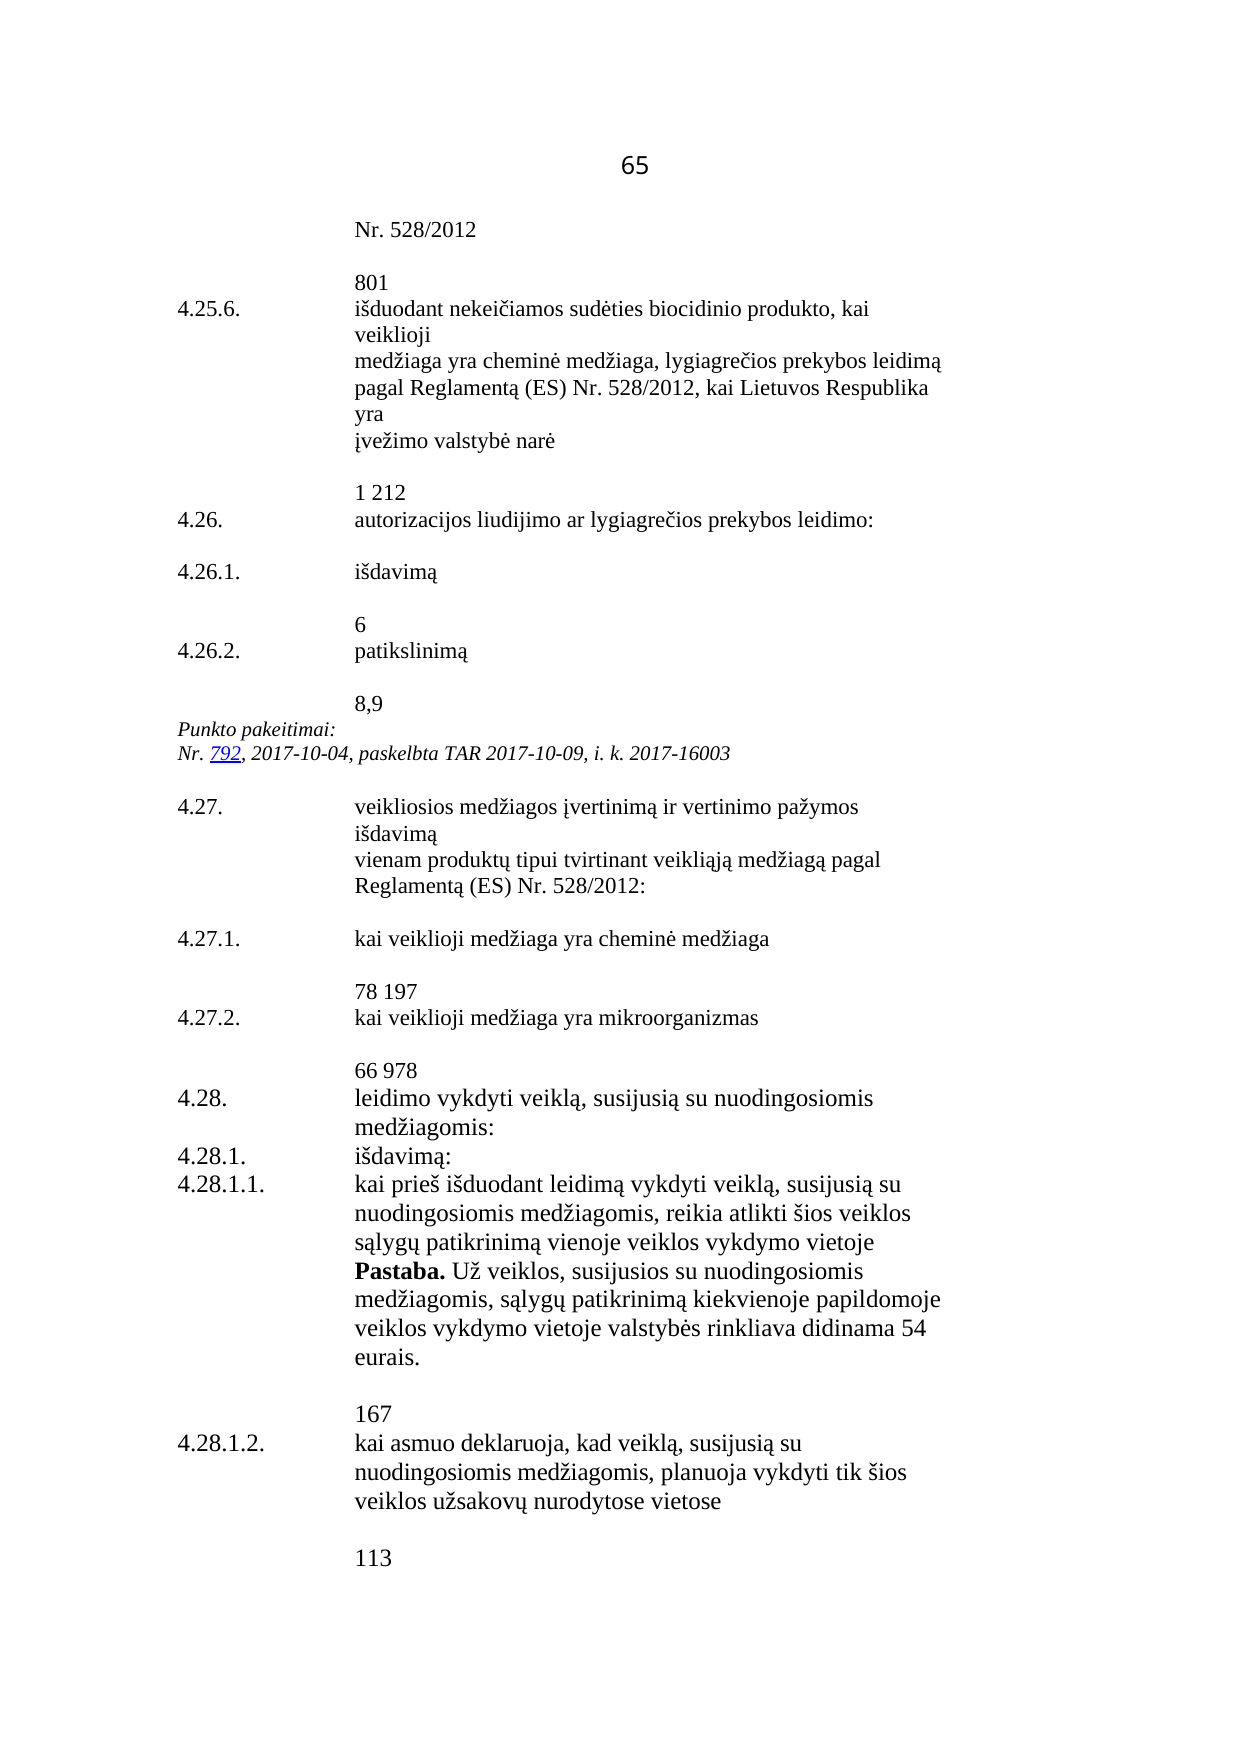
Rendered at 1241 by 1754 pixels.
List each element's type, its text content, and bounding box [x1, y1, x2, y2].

text 4.27.2. kai veiklioji medžiaga yra mikroorganizmas 66 978 [177, 1004, 945, 1083]
text veiklos vykdymo vietoje valstybės rinkliava didinama 54 eurais. 167 [354, 1313, 945, 1428]
text 4.27. veikliosios medžiagos įvertinimą ir vertinimo pažymos išdavimą [177, 793, 945, 846]
text medžiagomis, sąlygų patikrinimą kiekvienoje papildomoje [354, 1284, 945, 1313]
text 4.28. leidimo vykdyti veiklą, susijusią su nuodingosiomis medžiagomis: [177, 1083, 945, 1141]
text Nr. 792, 2017-10-04, paskelbta TAR 2017-10-09, i. k. 2017-16003 [177, 741, 1093, 765]
text Punkto pakeitimai: [177, 717, 1093, 741]
text 4.26.1. išdavimą 6 [177, 558, 945, 637]
text Pastaba. Už veiklos, susijusios su nuodingosiomis [354, 1256, 945, 1284]
text 4.28.1. išdavimą: [177, 1141, 945, 1169]
text 4.26.2. patikslinimą 8,9 [177, 637, 945, 717]
text 4.28.1.2. kai asmuo deklaruoja, kad veiklą, susijusią su [177, 1428, 945, 1457]
text įvežimo valstybė narė 1 212 [354, 427, 945, 506]
text sąlygų patikrinimą vienoje veiklos vykdymo vietoje [354, 1227, 945, 1256]
text 4.25.6. išduodant nekeičiamos sudėties biocidinio produkto, kai veiklioji [177, 295, 945, 348]
text vienam produktų tipui tvirtinant veikliąją medžiagą pagal [354, 846, 945, 872]
text medžiaga yra cheminė medžiaga, lygiagrečios prekybos leidimą [354, 348, 945, 374]
text 4.28.1.1. kai prieš išduodant leidimą vykdyti veiklą, susijusią su [177, 1169, 945, 1198]
text Reglamentą (ES) Nr. 528/2012: [354, 872, 945, 925]
text Nr. 528/2012 801 [354, 216, 945, 295]
text veiklos užsakovų nurodytose vietose 113 [354, 1486, 945, 1572]
text pagal Reglamentą (ES) Nr. 528/2012, kai Lietuvos Respublika yra [354, 374, 945, 427]
text 4.27.1. kai veiklioji medžiaga yra cheminė medžiaga 78 197 [177, 925, 945, 1004]
text 4.26. autorizacijos liudijimo ar lygiagrečios prekybos leidimo: [177, 506, 945, 558]
text nuodingosiomis medžiagomis, planuoja vykdyti tik šios [354, 1457, 945, 1486]
text nuodingosiomis medžiagomis, reikia atlikti šios veiklos [354, 1198, 945, 1227]
